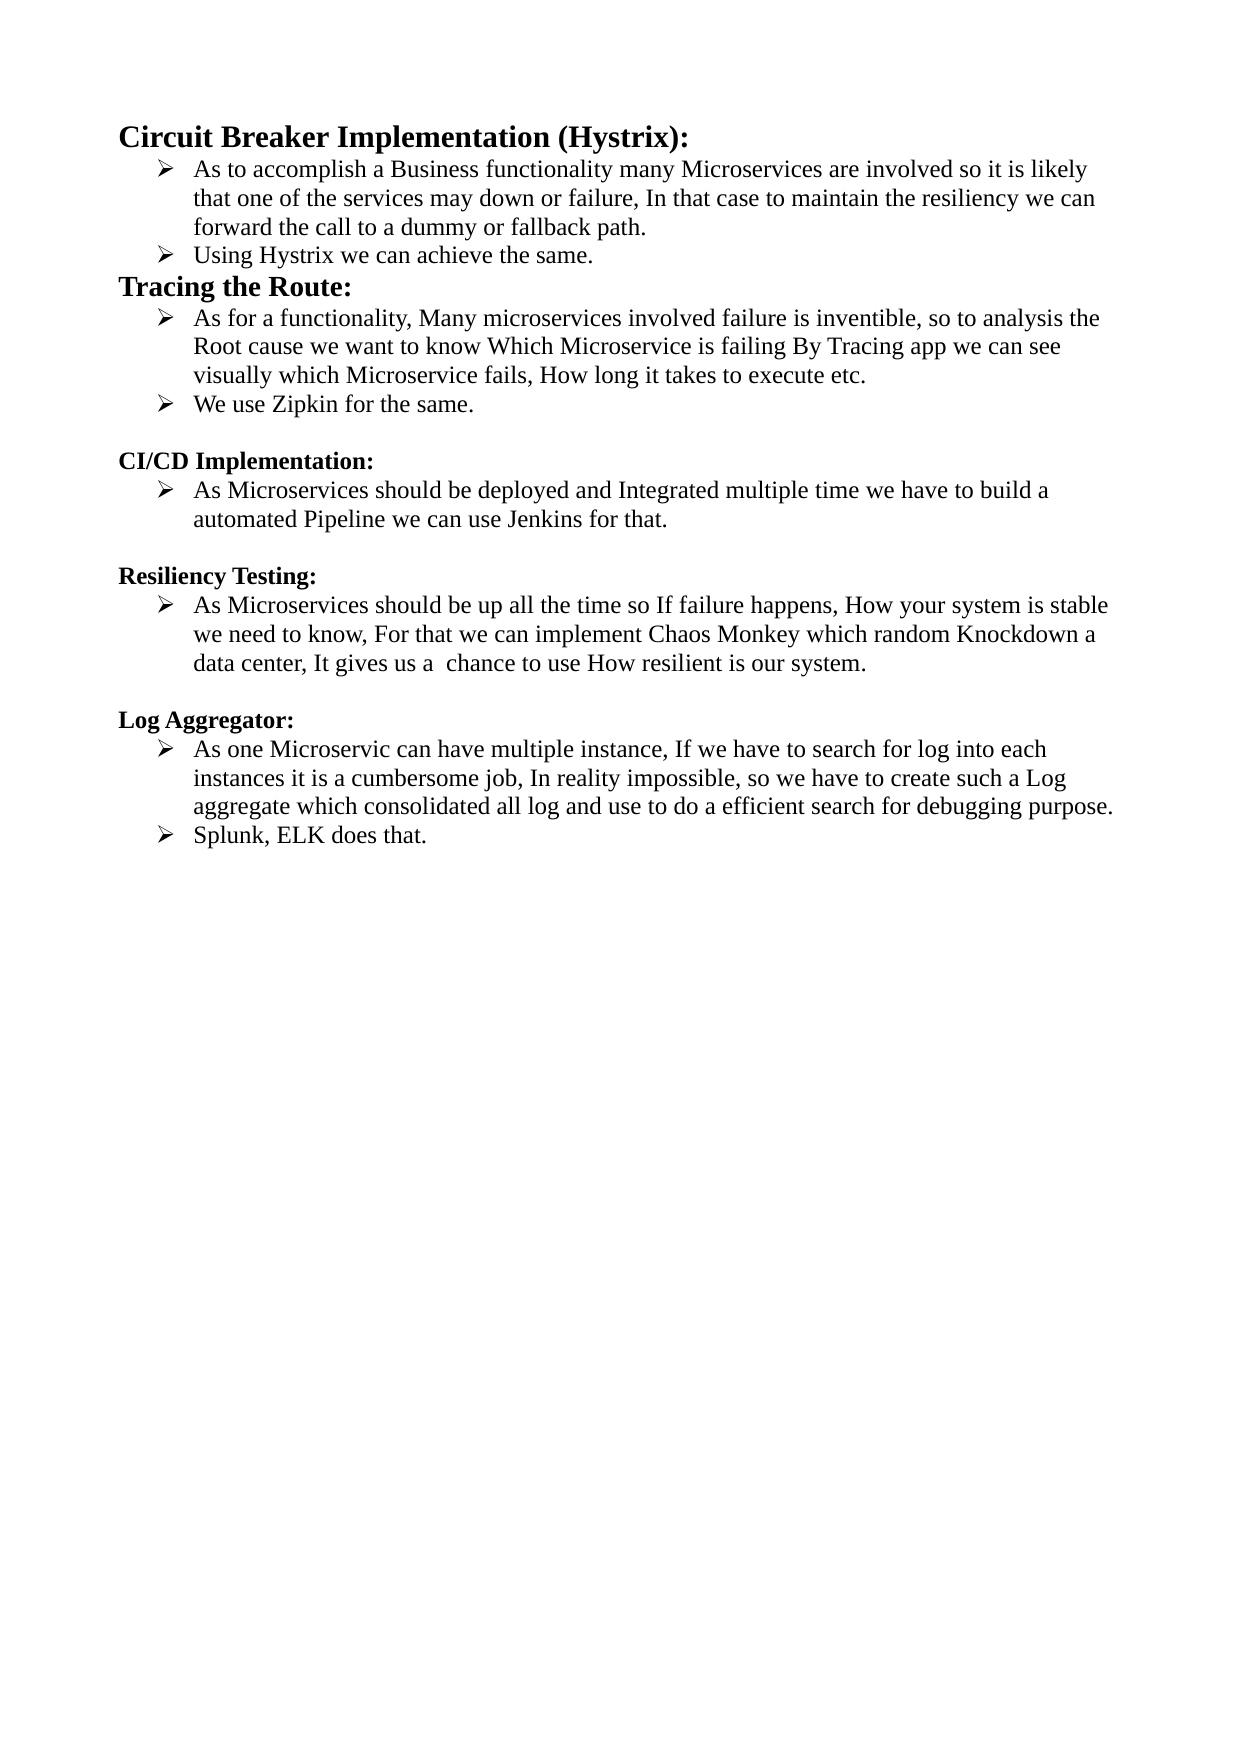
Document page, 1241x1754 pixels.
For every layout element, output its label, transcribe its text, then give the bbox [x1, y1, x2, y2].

text Log Aggregator: [118, 705, 1122, 734]
list Splunk, ELK does that. [156, 820, 1122, 849]
text CI/CD Implementation: [118, 446, 1122, 475]
list Using Hystrix we can achieve the same. [156, 240, 1122, 269]
list As for a functionality, Many microservices involved failure is inventible, so to analysis the Root cause we want to know Which Microservice is failing By Tracing app we can see visually which Microservice fails, How long it takes to execute etc. [156, 303, 1122, 389]
text Resiliency Testing: [118, 561, 1122, 590]
list As one Microservic can have multiple instance, If we have to search for log into each instances it is a cumbersome job, In reality impossible, so we have to create such a Log aggregate which consolidated all log and use to do a efficient search for debugging purpose. [156, 734, 1122, 820]
list We use Zipkin for the same. [156, 389, 1122, 418]
text Tracing the Route: [118, 269, 1122, 303]
list As Microservices should be deployed and Integrated multiple time we have to build a automated Pipeline we can use Jenkins for that. [156, 475, 1122, 533]
text Circuit Breaker Implementation (Hystrix): [118, 118, 1122, 154]
list As to accomplish a Business functionality many Microservices are involved so it is likely that one of the services may down or failure, In that case to maintain the resiliency we can forward the call to a dummy or fallback path. [156, 154, 1122, 240]
list As Microservices should be up all the time so If failure happens, How your system is stable we need to know, For that we can implement Chaos Monkey which random Knockdown a data center, It gives us a chance to use How resilient is our system. [156, 590, 1122, 676]
